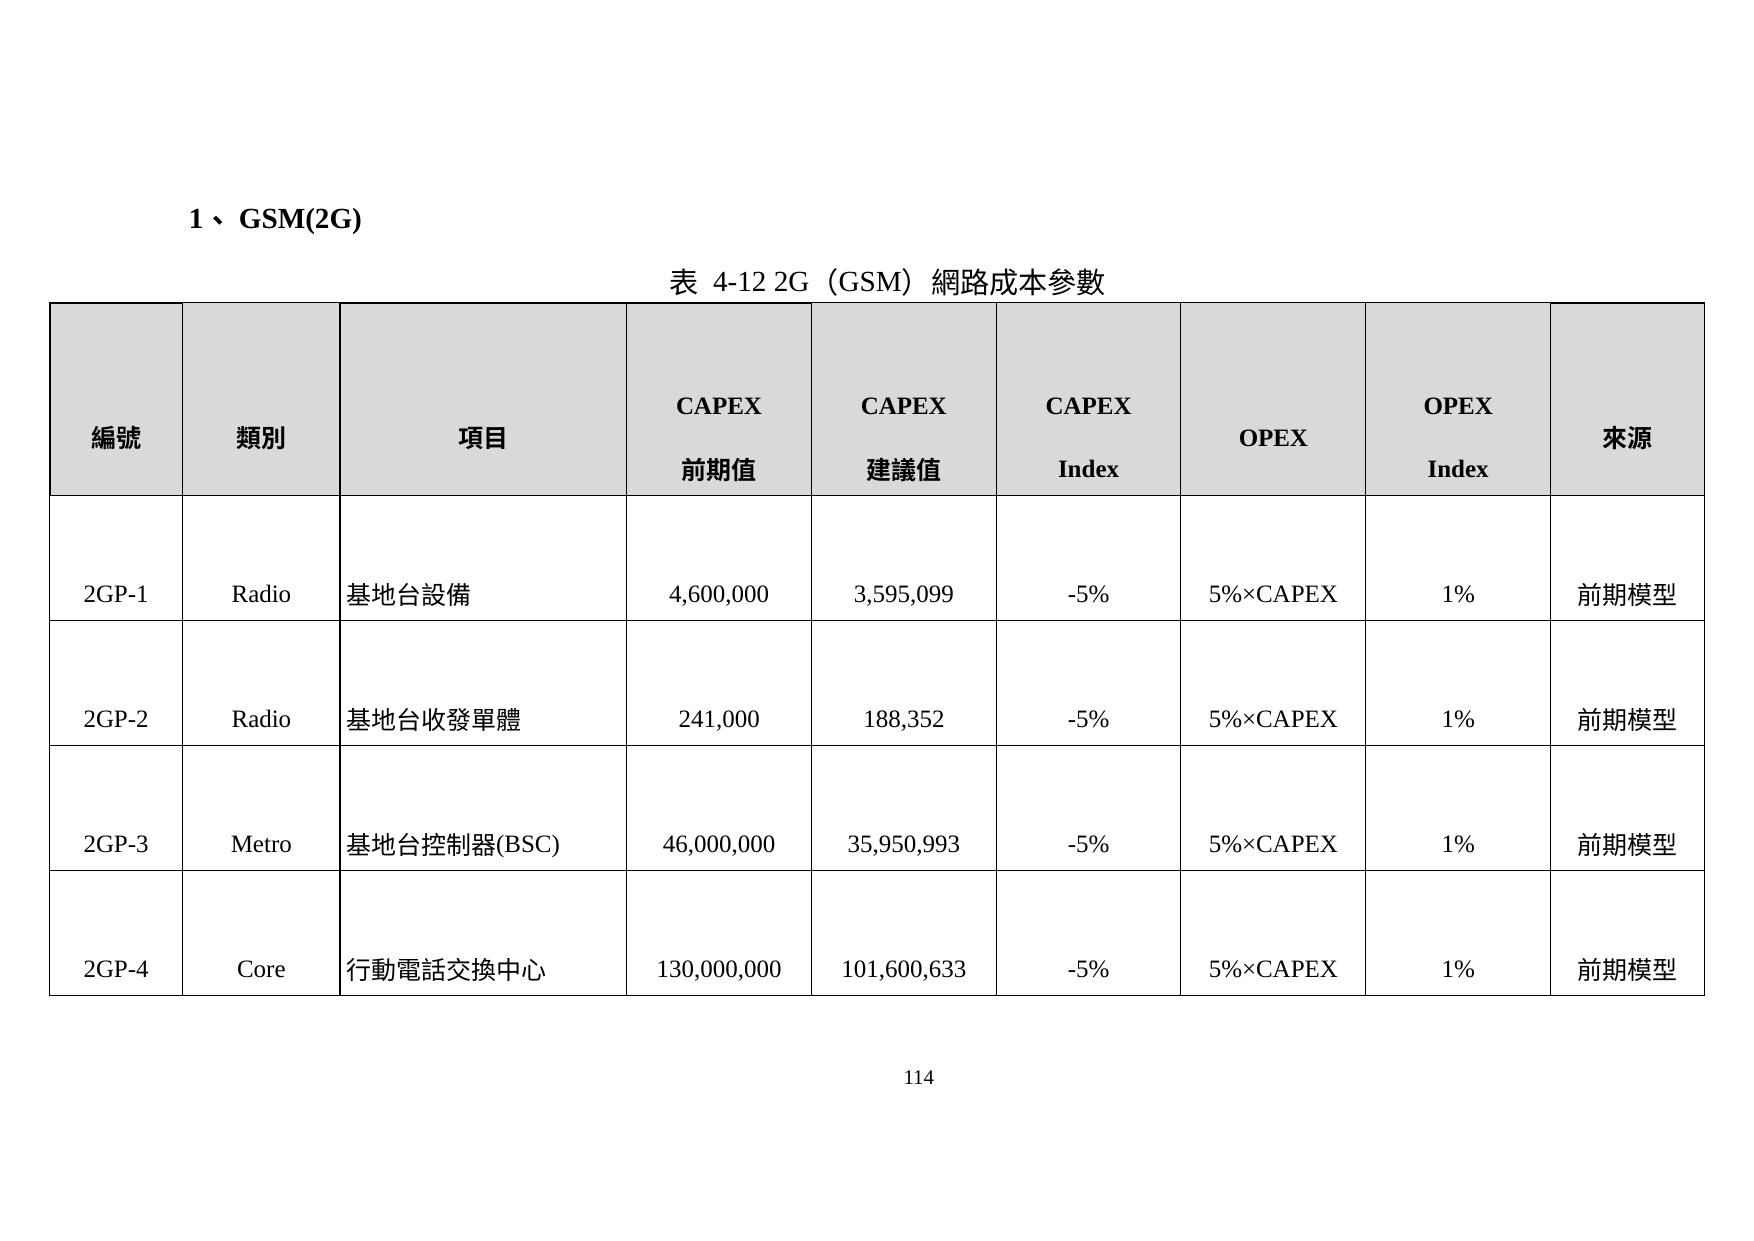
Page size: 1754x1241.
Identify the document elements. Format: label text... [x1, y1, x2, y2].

table_header 項目 [341, 304, 626, 495]
table_cell 基地台設備 [341, 496, 626, 620]
table_cell 基地台收發單體 [341, 621, 626, 745]
table_cell 5%×CAPEX [1181, 621, 1365, 745]
table_header OPEX [1181, 303, 1365, 495]
table_header CAPEX Index [997, 303, 1180, 495]
text 表 4‑12 2G（GSM）網路成本參數 [89, 239, 1665, 302]
table_cell 35,950,993 [812, 746, 996, 870]
table_cell -5% [997, 871, 1180, 995]
table_cell 前期模型 [1551, 746, 1704, 870]
table_header 編號 [51, 304, 182, 495]
table_cell Radio [183, 621, 339, 745]
table_cell 1% [1366, 871, 1550, 995]
table_header 來源 [1551, 304, 1704, 495]
list GSM(2G) [189, 177, 1665, 239]
table_cell -5% [997, 746, 1180, 870]
table_cell -5% [997, 496, 1180, 620]
table_cell 4,600,000 [627, 496, 811, 620]
table_cell 46,000,000 [627, 746, 811, 870]
table_cell 行動電話交換中心 [341, 871, 626, 995]
table_cell 2GP-3 [50, 746, 182, 870]
table_cell Metro [183, 746, 339, 870]
table_header OPEX Index [1366, 303, 1550, 495]
table_cell 2GP-2 [50, 621, 182, 745]
table_cell 3,595,099 [812, 496, 996, 620]
table_cell 130,000,000 [627, 871, 811, 995]
table_cell -5% [997, 621, 1180, 745]
table_cell 1% [1366, 746, 1550, 870]
table_header 類別 [183, 303, 339, 495]
table_cell 241,000 [627, 621, 811, 745]
table_cell 前期模型 [1551, 621, 1704, 745]
table_cell 前期模型 [1551, 871, 1704, 995]
table_cell Core [183, 871, 339, 995]
table_cell 1% [1366, 621, 1550, 745]
table_cell 1% [1366, 496, 1550, 620]
table_cell 5%×CAPEX [1181, 871, 1365, 995]
table_cell 2GP-4 [50, 871, 182, 995]
table_cell 101,600,633 [812, 871, 996, 995]
table_cell 188,352 [812, 621, 996, 745]
table_header CAPEX 建議值 [812, 303, 996, 495]
table_cell 5%×CAPEX [1181, 746, 1365, 870]
table_cell 前期模型 [1551, 496, 1704, 620]
table_header CAPEX 前期值 [627, 304, 811, 495]
table_cell 5%×CAPEX [1181, 496, 1365, 620]
table_cell 2GP-1 [50, 496, 182, 620]
table_cell Radio [183, 496, 339, 620]
table_cell 基地台控制器(BSC) [341, 746, 626, 870]
